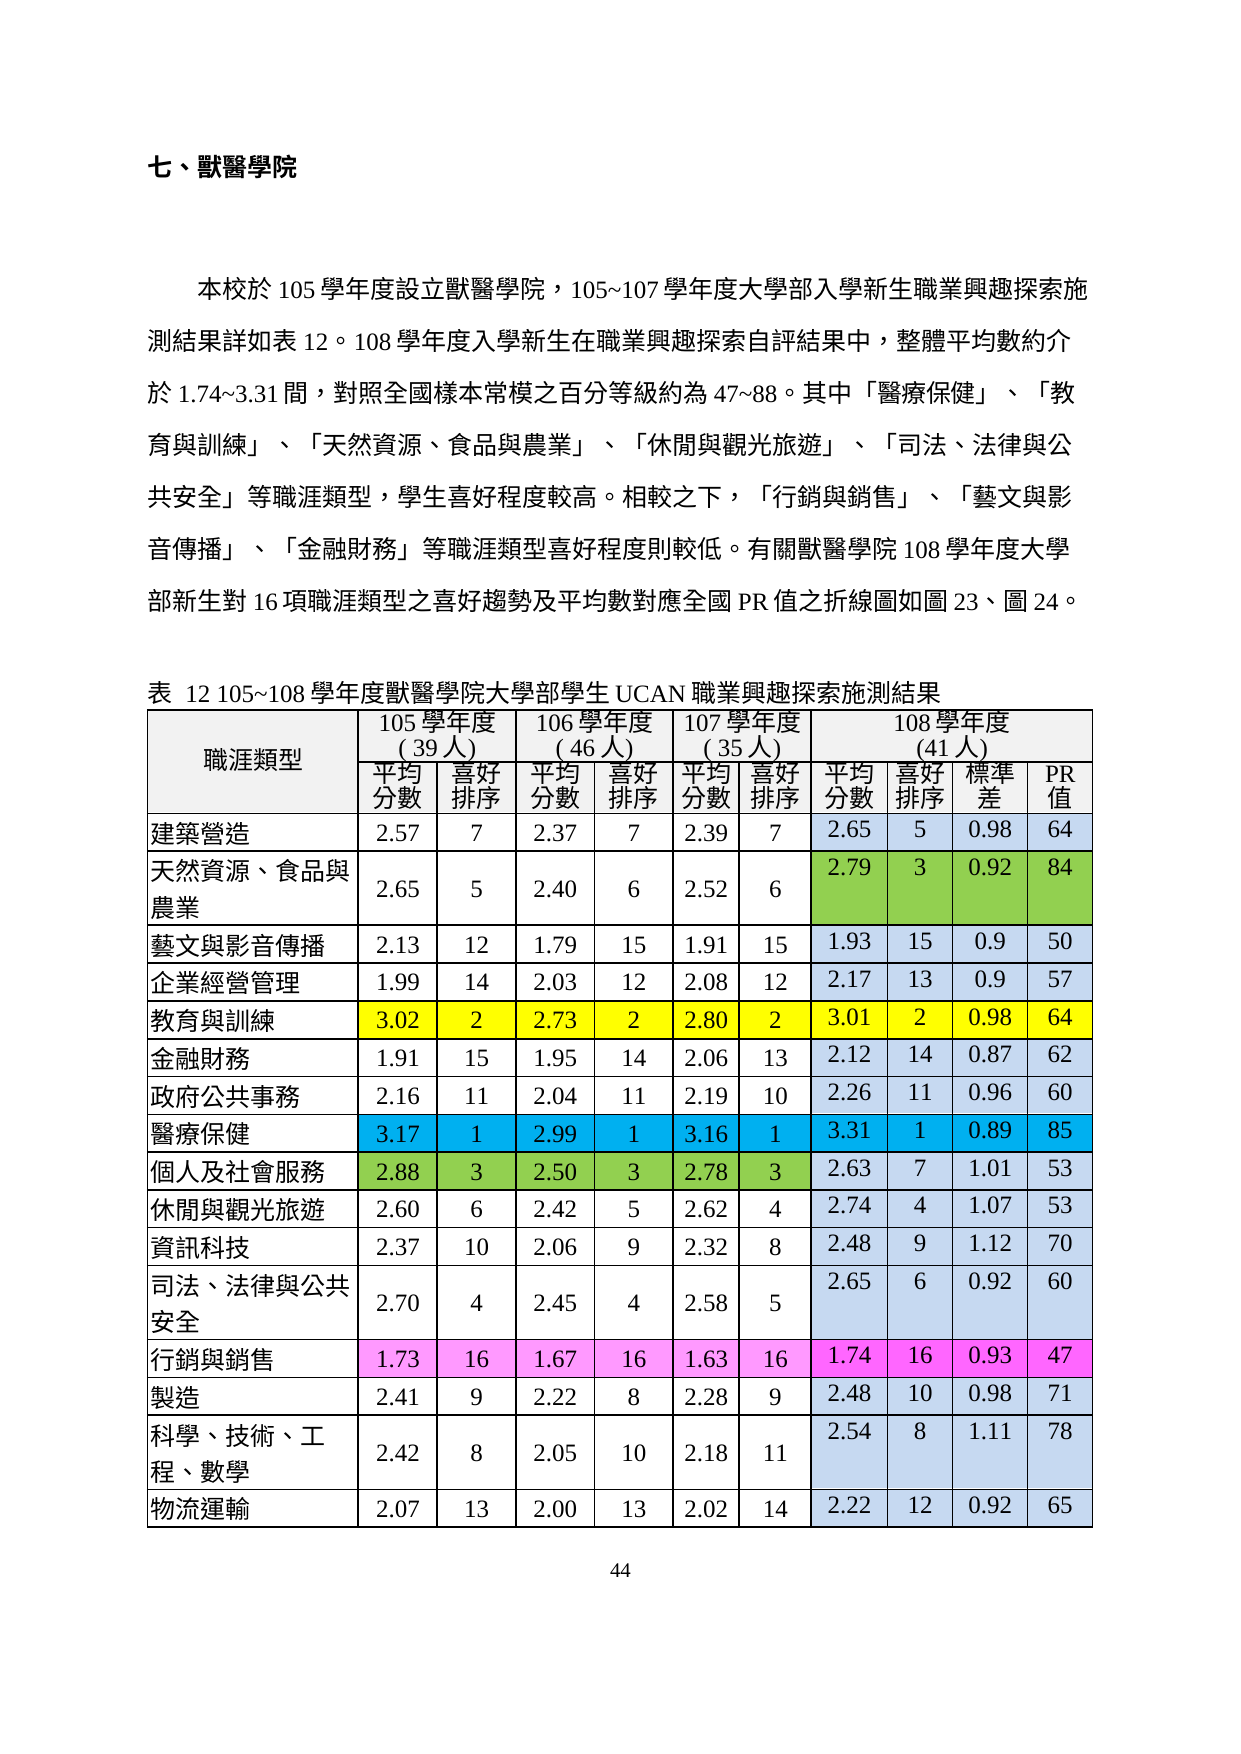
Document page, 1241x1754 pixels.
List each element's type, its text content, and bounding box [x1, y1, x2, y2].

table_cell 喜好 排序 [595, 763, 672, 812]
table_cell 藝文與影音傳播 [148, 926, 357, 962]
table_cell 7 [438, 814, 515, 850]
table_cell 0.89 [953, 1115, 1027, 1151]
table_cell 7 [888, 1153, 952, 1189]
table_cell 0.9 [953, 964, 1027, 1000]
table_cell 1 [438, 1115, 515, 1151]
table_cell 2.03 [517, 964, 594, 1000]
table_cell 2.70 [359, 1266, 436, 1339]
table_cell 2.52 [674, 852, 738, 924]
table_cell 1.63 [674, 1340, 738, 1377]
table_cell 78 [1028, 1416, 1092, 1488]
table_cell 70 [1028, 1228, 1092, 1265]
table_cell 2 [740, 1002, 810, 1038]
table_cell 3 [595, 1153, 672, 1189]
table_cell 2.73 [517, 1002, 594, 1038]
table_cell 1.93 [812, 926, 887, 962]
table_cell 3.02 [359, 1002, 436, 1038]
table_cell 6 [438, 1191, 515, 1227]
table_cell 2.88 [359, 1153, 436, 1189]
table_cell 2.63 [812, 1153, 887, 1189]
table_cell 0.92 [953, 852, 1027, 924]
table_cell 2.22 [517, 1378, 594, 1414]
table_cell 13 [740, 1040, 810, 1076]
table_cell 行銷與銷售 [148, 1340, 357, 1377]
table_cell 企業經營管理 [148, 964, 357, 1000]
table_cell 9 [438, 1378, 515, 1414]
table_cell 1.12 [953, 1228, 1027, 1265]
table_cell 2.58 [674, 1266, 738, 1339]
table_cell 8 [888, 1416, 952, 1488]
table_cell 平均 分數 [812, 763, 887, 812]
table_cell 0.98 [953, 1002, 1027, 1038]
table_cell 2.42 [359, 1416, 436, 1488]
table_cell 標準差 [953, 763, 1027, 812]
table_cell 醫療保健 [148, 1115, 357, 1151]
table_cell 2.41 [359, 1378, 436, 1414]
table_cell 0.98 [953, 814, 1027, 850]
table_cell 2.65 [359, 852, 436, 924]
table_cell 13 [888, 964, 952, 1000]
table_cell 64 [1028, 814, 1092, 850]
table_header 106學年度 ( 46人) [517, 711, 672, 761]
table_cell 12 [595, 964, 672, 1000]
table_cell 喜好 排序 [438, 763, 515, 812]
table_cell 2.06 [517, 1228, 594, 1265]
table_cell 2.28 [674, 1378, 738, 1414]
table_cell 53 [1028, 1153, 1092, 1189]
table_cell 7 [595, 814, 672, 850]
table_cell 1.99 [359, 964, 436, 1000]
table_cell 2.80 [674, 1002, 738, 1038]
table_cell 5 [438, 852, 515, 924]
table_cell 53 [1028, 1191, 1092, 1227]
table_cell 12 [438, 926, 515, 962]
table_cell 科學、技術、工程、數學 [148, 1416, 357, 1488]
table_cell 教育與訓練 [148, 1002, 357, 1038]
table_cell 62 [1028, 1040, 1092, 1076]
table_cell 10 [888, 1378, 952, 1414]
table_cell 2.08 [674, 964, 738, 1000]
table_cell 2.00 [517, 1490, 594, 1526]
table_cell 2.05 [517, 1416, 594, 1488]
table_cell 16 [438, 1340, 515, 1377]
table_cell 13 [595, 1490, 672, 1526]
table_cell 11 [740, 1416, 810, 1488]
table_cell 休閒與觀光旅遊 [148, 1191, 357, 1227]
table_cell 2.18 [674, 1416, 738, 1488]
table_header 108學年度 (41人) [812, 711, 1092, 761]
table_cell 司法、法律與公共安全 [148, 1266, 357, 1339]
table_cell 57 [1028, 964, 1092, 1000]
table_cell 71 [1028, 1378, 1092, 1414]
table_cell 14 [438, 964, 515, 1000]
table_cell 3.31 [812, 1115, 887, 1151]
table_cell 製造 [148, 1378, 357, 1414]
table_cell 5 [595, 1191, 672, 1227]
table_cell 15 [888, 926, 952, 962]
table_cell 2.62 [674, 1191, 738, 1227]
table_cell 4 [438, 1266, 515, 1339]
table_cell 2.48 [812, 1378, 887, 1414]
table_cell 0.92 [953, 1490, 1027, 1526]
table_cell 2 [438, 1002, 515, 1038]
table_cell 政府公共事務 [148, 1077, 357, 1113]
table_cell 50 [1028, 926, 1092, 962]
table_cell 1.79 [517, 926, 594, 962]
table_cell 3.17 [359, 1115, 436, 1151]
subtitle 七、獸醫學院 [148, 148, 1092, 184]
table_cell 2.12 [812, 1040, 887, 1076]
table_cell 2.40 [517, 852, 594, 924]
table_cell 14 [888, 1040, 952, 1076]
table_cell 0.9 [953, 926, 1027, 962]
table_cell 8 [740, 1228, 810, 1265]
table_cell 2.26 [812, 1077, 887, 1113]
table_cell 9 [595, 1228, 672, 1265]
table_cell 3.01 [812, 1002, 887, 1038]
table_cell 1.11 [953, 1416, 1027, 1488]
table_cell 16 [740, 1340, 810, 1377]
table_cell 15 [438, 1040, 515, 1076]
table_cell 2.32 [674, 1228, 738, 1265]
table_cell 2.19 [674, 1077, 738, 1113]
table_cell 6 [740, 852, 810, 924]
table_cell 2.60 [359, 1191, 436, 1227]
table_cell 3 [740, 1153, 810, 1189]
table_cell 2.04 [517, 1077, 594, 1113]
table_cell 2.37 [359, 1228, 436, 1265]
table_cell 1.95 [517, 1040, 594, 1076]
table_cell 2.22 [812, 1490, 887, 1526]
table_cell 喜好 排序 [740, 763, 810, 812]
table_cell 2.45 [517, 1266, 594, 1339]
table_cell 2.02 [674, 1490, 738, 1526]
table_cell 1.07 [953, 1191, 1027, 1227]
table_cell 16 [595, 1340, 672, 1377]
table_cell 9 [740, 1378, 810, 1414]
table_cell 60 [1028, 1266, 1092, 1339]
table_cell 8 [438, 1416, 515, 1488]
table_cell 喜好 排序 [888, 763, 952, 812]
table_cell 15 [740, 926, 810, 962]
table_cell 2.07 [359, 1490, 436, 1526]
table_cell 1.67 [517, 1340, 594, 1377]
table_cell 2 [888, 1002, 952, 1038]
table_cell 7 [740, 814, 810, 850]
table_cell 12 [888, 1490, 952, 1526]
table_cell 2.99 [517, 1115, 594, 1151]
table_cell 64 [1028, 1002, 1092, 1038]
table_cell 0.92 [953, 1266, 1027, 1339]
table_cell 0.93 [953, 1340, 1027, 1377]
table_cell 1 [740, 1115, 810, 1151]
table_cell 3 [438, 1153, 515, 1189]
table_cell 2.37 [517, 814, 594, 850]
text 本校於105學年度設立獸醫學院，105~107學年度大學部入學新生職業興趣探索施測結果詳如表12。108學年度入學新生在職業興趣探索自評結果中，整體平均數約介於1.74~3.31間，對照全國樣本常模之百分等級約為47~88。其中「醫療保健」、「教育與訓練」、「天然資源、食品與農業」、「休閒與觀光旅遊」、「司法、法律與公共安全」等職涯類型，學生喜好程度較高。相較之下，「行銷與銷售」、「藝文與影音傳播」、「金融財務」等職涯類型喜好程度則較低。有關獸醫學院108學年度大學部新生對16項職涯類型之喜好趨勢及平均數對應全國PR值之折線圖如圖23、圖24。 [148, 256, 1092, 621]
table_cell 個人及社會服務 [148, 1153, 357, 1189]
table_cell 2.57 [359, 814, 436, 850]
table_cell 10 [740, 1077, 810, 1113]
table_cell 1.73 [359, 1340, 436, 1377]
table_cell 天然資源、食品與農業 [148, 852, 357, 924]
table_cell 1.91 [674, 926, 738, 962]
table_cell 6 [595, 852, 672, 924]
table_cell 10 [595, 1416, 672, 1488]
table_cell 2.16 [359, 1077, 436, 1113]
table_cell 0.87 [953, 1040, 1027, 1076]
table_cell 60 [1028, 1077, 1092, 1113]
table_cell 85 [1028, 1115, 1092, 1151]
table_cell 11 [438, 1077, 515, 1113]
table_cell 5 [740, 1266, 810, 1339]
table_cell 資訊科技 [148, 1228, 357, 1265]
table_cell 2.65 [812, 814, 887, 850]
table_cell 2 [595, 1002, 672, 1038]
text 表 12 105~108學年度獸醫學院大學部學生UCAN職業興趣探索施測結果 [148, 673, 1092, 709]
table_cell 金融財務 [148, 1040, 357, 1076]
table_cell 14 [595, 1040, 672, 1076]
table_cell 2.42 [517, 1191, 594, 1227]
table_cell 2.54 [812, 1416, 887, 1488]
table_cell 建築營造 [148, 814, 357, 850]
table_cell 11 [595, 1077, 672, 1113]
table_cell 平均 分數 [359, 763, 436, 812]
table_cell 1.74 [812, 1340, 887, 1377]
table_cell 84 [1028, 852, 1092, 924]
table_cell 2.50 [517, 1153, 594, 1189]
table_cell 15 [595, 926, 672, 962]
table_cell 1 [595, 1115, 672, 1151]
table_cell 物流運輸 [148, 1490, 357, 1526]
table_cell 3 [888, 852, 952, 924]
table_cell 2.78 [674, 1153, 738, 1189]
table_cell 65 [1028, 1490, 1092, 1526]
table_cell 平均 分數 [517, 763, 594, 812]
table_cell 2.06 [674, 1040, 738, 1076]
table_cell 12 [740, 964, 810, 1000]
table_cell 2.74 [812, 1191, 887, 1227]
table_header 職涯類型 [148, 711, 357, 812]
table_cell PR值 [1028, 763, 1092, 812]
table_cell 4 [740, 1191, 810, 1227]
table_cell 5 [888, 814, 952, 850]
table_cell 平均 分數 [674, 763, 738, 812]
table_cell 3.16 [674, 1115, 738, 1151]
table_cell 2.17 [812, 964, 887, 1000]
table_cell 2.13 [359, 926, 436, 962]
table_cell 6 [888, 1266, 952, 1339]
table_cell 10 [438, 1228, 515, 1265]
table_cell 2.65 [812, 1266, 887, 1339]
table_cell 0.96 [953, 1077, 1027, 1113]
table_cell 4 [595, 1266, 672, 1339]
table_cell 0.98 [953, 1378, 1027, 1414]
table_cell 47 [1028, 1340, 1092, 1377]
table_cell 13 [438, 1490, 515, 1526]
table_header 105學年度 ( 39人) [359, 711, 515, 761]
table_cell 16 [888, 1340, 952, 1377]
table_cell 1.91 [359, 1040, 436, 1076]
table_cell 14 [740, 1490, 810, 1526]
table_cell 8 [595, 1378, 672, 1414]
table_cell 1 [888, 1115, 952, 1151]
table_cell 2.79 [812, 852, 887, 924]
table_cell 2.39 [674, 814, 738, 850]
table_cell 2.48 [812, 1228, 887, 1265]
table_cell 11 [888, 1077, 952, 1113]
table_cell 1.01 [953, 1153, 1027, 1189]
table_header 107學年度 ( 35人) [674, 711, 810, 761]
table_cell 9 [888, 1228, 952, 1265]
table_cell 4 [888, 1191, 952, 1227]
